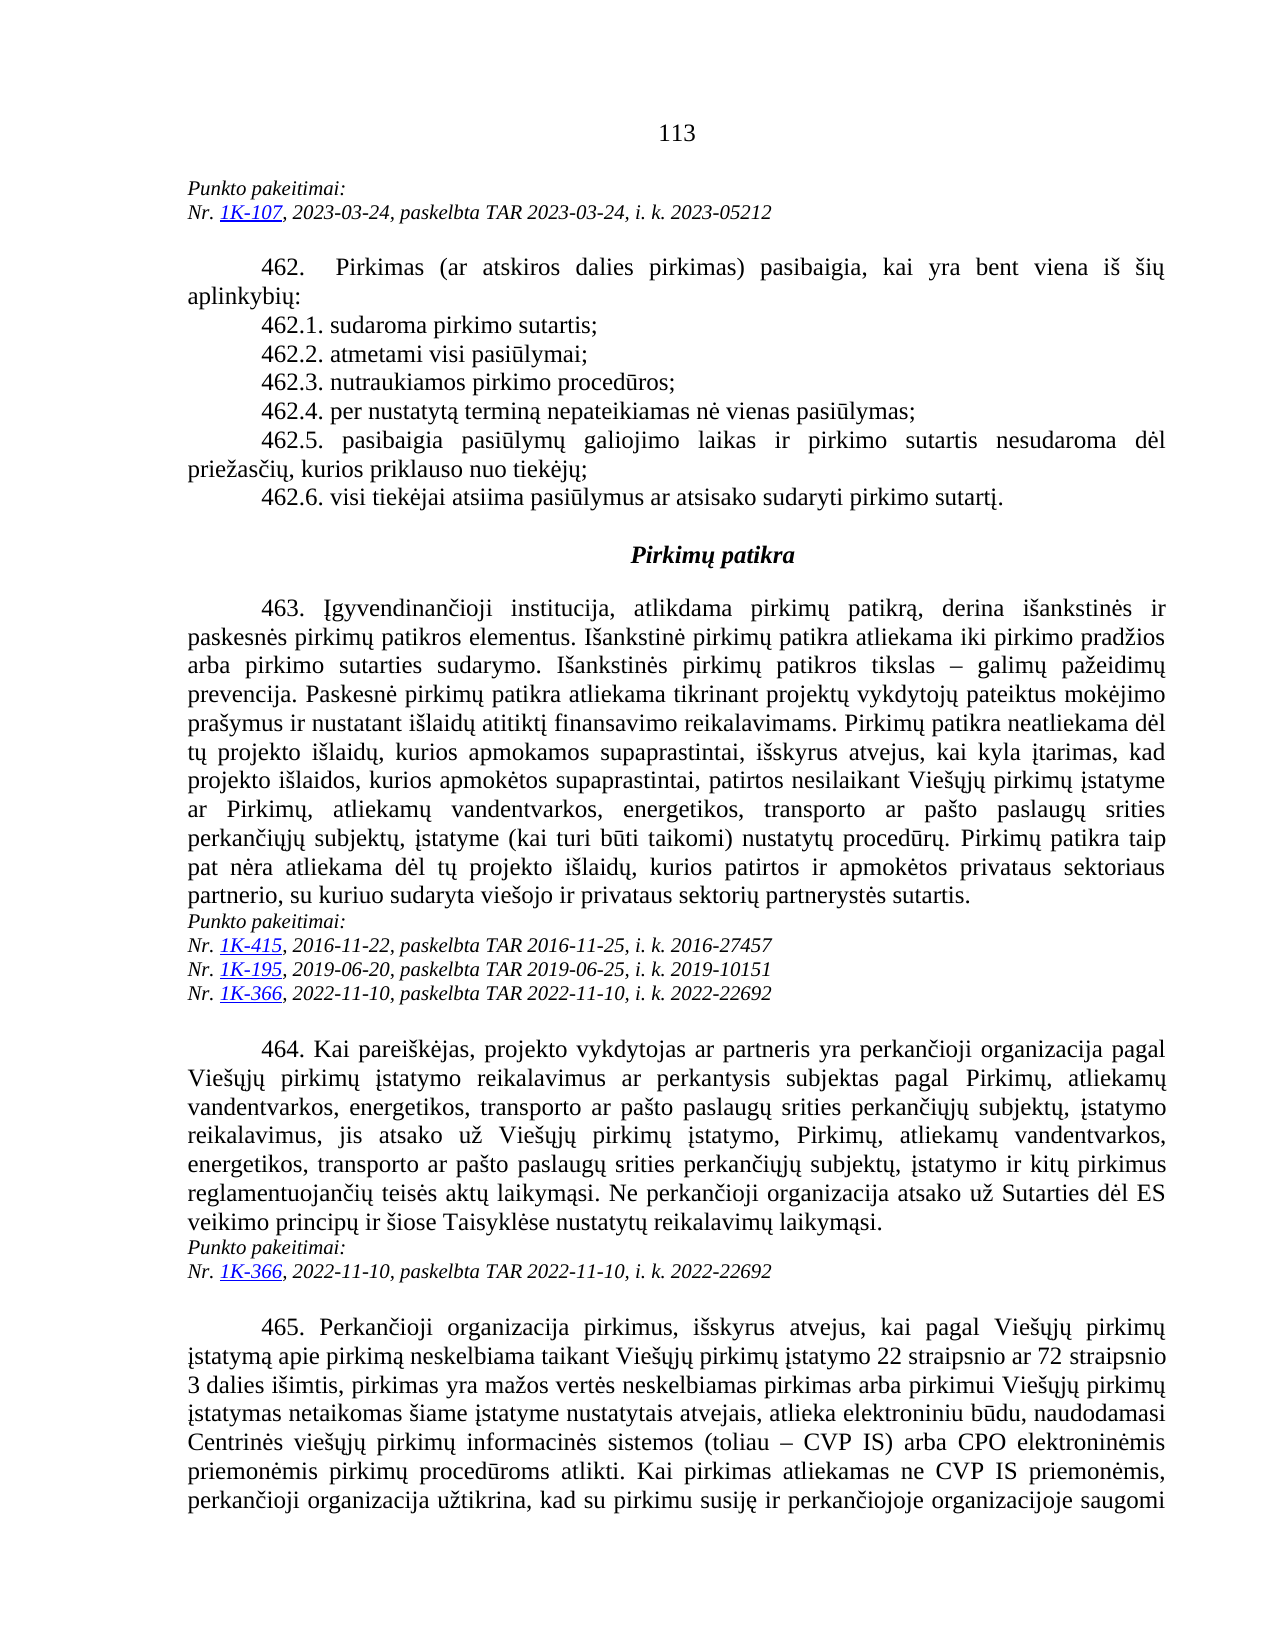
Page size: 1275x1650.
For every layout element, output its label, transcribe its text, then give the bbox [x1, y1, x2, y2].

text Punkto pakeitimai: [187, 1235, 1167, 1259]
text 464. Kai pareiškėjas, projekto vykdytojas ar partneris yra perkančioji organizacija pagal Viešųjų pirkimų įstatymo reikalavimus ar perkantysis subjektas pagal Pirkimų, atliekamų vandentvarkos, energetikos, transporto ar pašto paslaugų srities perkančiųjų subjektų, įstatymo reikalavimus, jis atsako už Viešųjų pirkimų įstatymo, Pirkimų, atliekamų vandentvarkos, energetikos, transporto ar pašto paslaugų srities perkančiųjų subjektų, įstatymo ir kitų pirkimus reglamentuojančių teisės aktų laikymąsi. Ne perkančioji organizacija atsako už Sutarties dėl ES veikimo principų ir šiose Taisyklėse nustatytų reikalavimų laikymąsi. [187, 1034, 1167, 1235]
text 462.6. visi tiekėjai atsiima pasiūlymus ar atsisako sudaryti pirkimo sutartį. [187, 482, 1167, 511]
text 462. Pirkimas (ar atskiros dalies pirkimas) pasibaigia, kai yra bent viena iš šių aplinkybių: [187, 252, 1167, 310]
text Punkto pakeitimai: [187, 909, 1167, 933]
text Nr. 1K-366, 2022-11-10, paskelbta TAR 2022-11-10, i. k. 2022-22692 [187, 981, 1167, 1005]
text Nr. 1K-195, 2019-06-20, paskelbta TAR 2019-06-25, i. k. 2019-10151 [187, 957, 1167, 981]
text Nr. 1K-415, 2016-11-22, paskelbta TAR 2016-11-25, i. k. 2016-27457 [187, 933, 1167, 957]
text 465. Perkančioji organizacija pirkimus, išskyrus atvejus, kai pagal Viešųjų pirkimų įstatymą apie pirkimą neskelbiama taikant Viešųjų pirkimų įstatymo 22 straipsnio ar 72 straipsnio 3 dalies išimtis, pirkimas yra mažos vertės neskelbiamas pirkimas arba pirkimui Viešųjų pirkimų įstatymas netaikomas šiame įstatyme nustatytais atvejais, atlieka elektroniniu būdu, naudodamasi Centrinės viešųjų pirkimų informacinės sistemos (toliau – CVP IS) arba CPO elektroninėmis priemonėmis pirkimų procedūroms atlikti. Kai pirkimas atliekamas ne CVP IS priemonėmis, perkančioji organizacija užtikrina, kad su pirkimu susiję ir perkančiojoje organizacijoje saugomi [187, 1312, 1167, 1513]
text 462.5. pasibaigia pasiūlymų galiojimo laikas ir pirkimo sutartis nesudaroma dėl priežasčių, kurios priklauso nuo tiekėjų; [187, 425, 1167, 482]
text 462.4. per nustatytą terminą nepateikiamas nė vienas pasiūlymas; [187, 396, 1167, 425]
text Punkto pakeitimai: [187, 176, 1167, 200]
text 463. Įgyvendinančioji institucija, atlikdama pirkimų patikrą, derina išankstinės ir paskesnės pirkimų patikros elementus. Išankstinė pirkimų patikra atliekama iki pirkimo pradžios arba pirkimo sutarties sudarymo. Išankstinės pirkimų patikros tikslas – galimų pažeidimų prevencija. Paskesnė pirkimų patikra atliekama tikrinant projektų vykdytojų pateiktus mokėjimo prašymus ir nustatant išlaidų atitiktį finansavimo reikalavimams. Pirkimų patikra neatliekama dėl tų projekto išlaidų, kurios apmokamos supaprastintai, išskyrus atvejus, kai kyla įtarimas, kad projekto išlaidos, kurios apmokėtos supaprastintai, patirtos nesilaikant Viešųjų pirkimų įstatyme ar Pirkimų, atliekamų vandentvarkos, energetikos, transporto ar pašto paslaugų srities perkančiųjų subjektų, įstatyme (kai turi būti taikomi) nustatytų procedūrų. Pirkimų patikra taip pat nėra atliekama dėl tų projekto išlaidų, kurios patirtos ir apmokėtos privataus sektoriaus partnerio, su kuriuo sudaryta viešojo ir privataus sektorių partnerystės sutartis. [187, 593, 1167, 909]
subtitle Pirkimų patikra [261, 540, 1167, 569]
text 462.2. atmetami visi pasiūlymai; [187, 339, 1167, 367]
text Nr. 1K-107, 2023-03-24, paskelbta TAR 2023-03-24, i. k. 2023-05212 [187, 200, 1167, 224]
text 462.3. nutraukiamos pirkimo procedūros; [187, 367, 1167, 396]
text Nr. 1K-366, 2022-11-10, paskelbta TAR 2022-11-10, i. k. 2022-22692 [187, 1259, 1167, 1283]
text 462.1. sudaroma pirkimo sutartis; [187, 310, 1167, 339]
